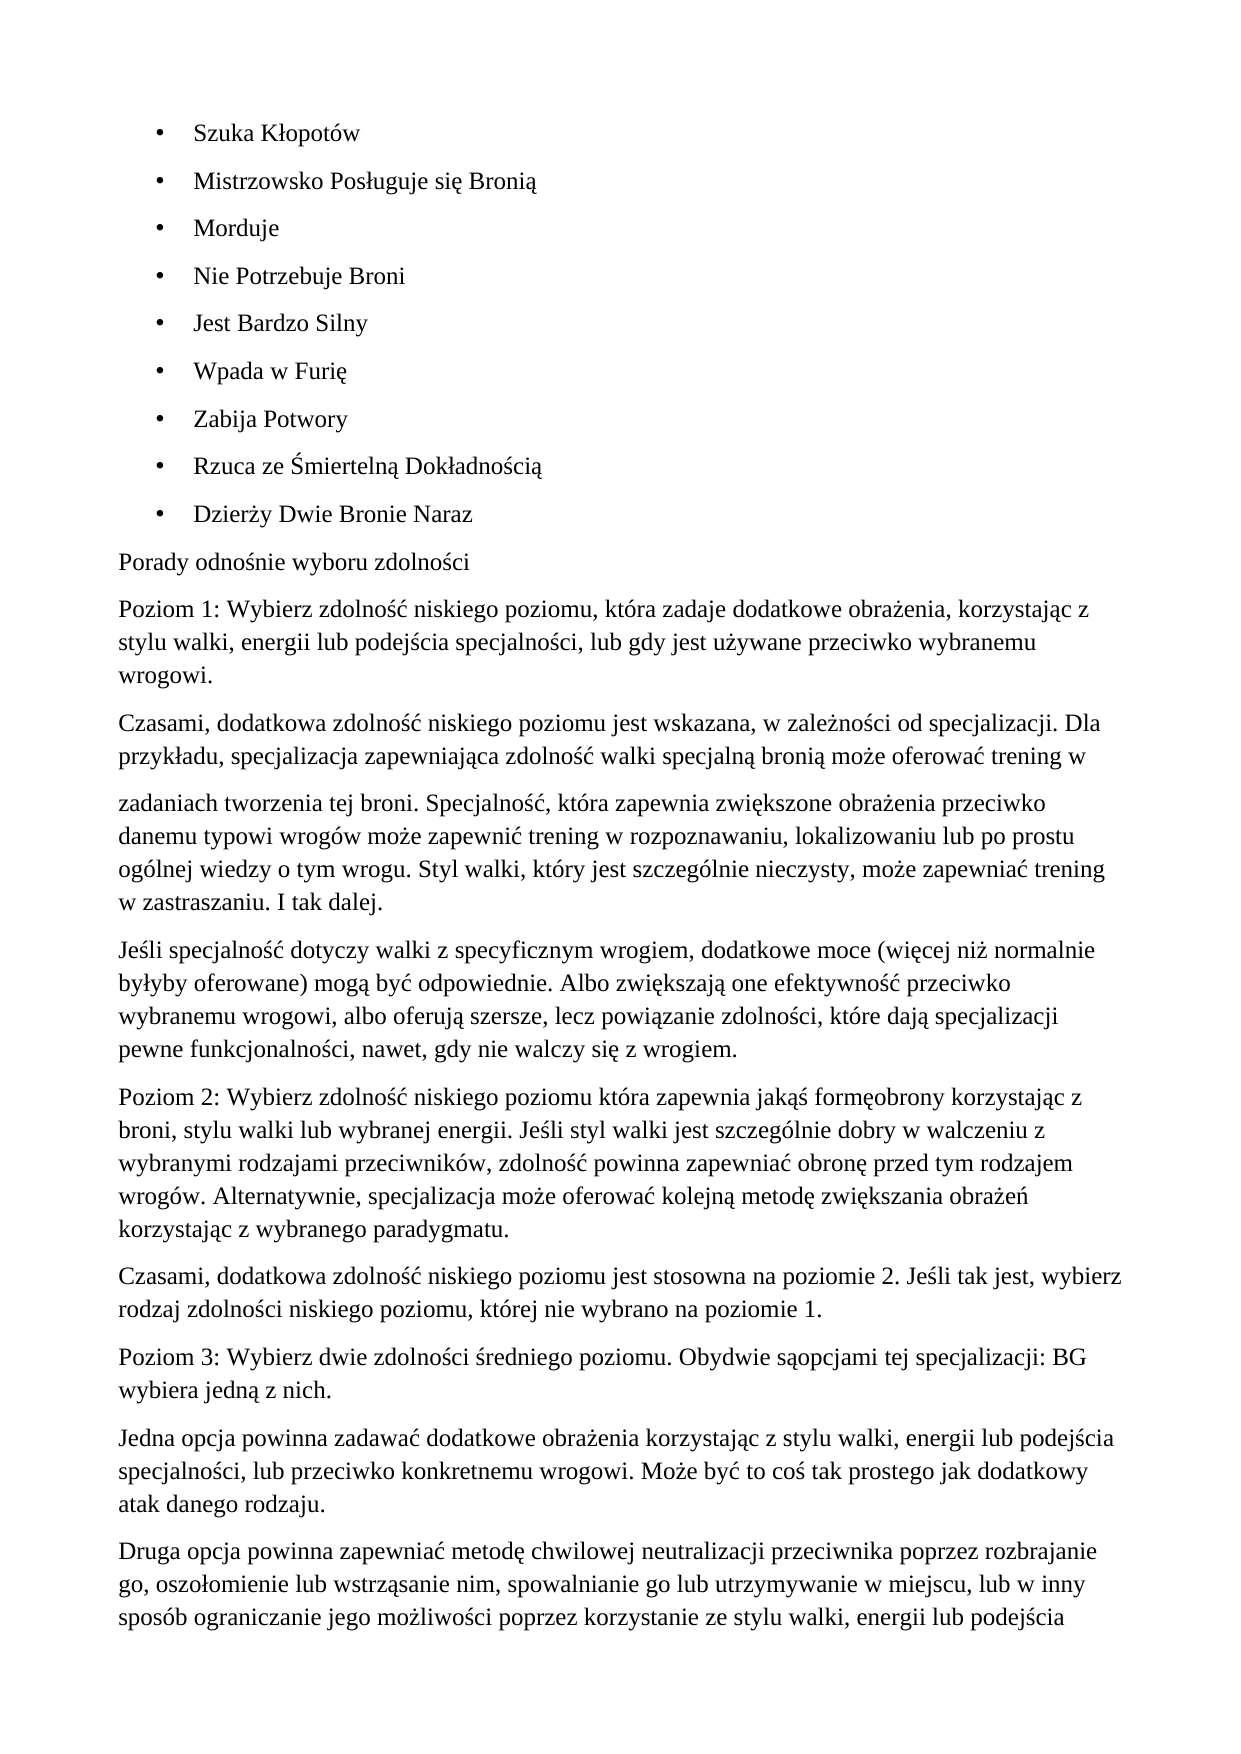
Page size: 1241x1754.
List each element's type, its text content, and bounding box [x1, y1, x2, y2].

list Jest Bardzo Silny [156, 308, 1122, 337]
list Wpada w Furię [156, 356, 1122, 385]
text Poziom 1: Wybierz zdolność niskiego poziomu, która zadaje dodatkowe obrażenia, korzystając z stylu walki, energii lub podejścia specjalności, lub gdy jest używane przeciwko wybranemu wrogowi. [118, 594, 1122, 689]
text Druga opcja powinna zapewniać metodę chwilowej neutralizacji przeciwnika poprzez rozbrajanie go, oszołomienie lub wstrząsanie nim, spowalnianie go lub utrzymywanie w miejscu, lub w inny sposób ograniczanie jego możliwości poprzez korzystanie ze stylu walki, energii lub podejścia [118, 1536, 1122, 1631]
list Szuka Kłopotów [156, 118, 1122, 147]
list Morduje [156, 213, 1122, 242]
text Czasami, dodatkowa zdolność niskiego poziomu jest stosowna na poziomie 2. Jeśli tak jest, wybierz rodzaj zdolności niskiego poziomu, której nie wybrano na poziomie 1. [118, 1261, 1122, 1323]
list Rzuca ze Śmiertelną Dokładnością [156, 451, 1122, 480]
text Poziom 3: Wybierz dwie zdolności średniego poziomu. Obydwie sąopcjami tej specjalizacji: BG wybiera jedną z nich. [118, 1342, 1122, 1404]
text Porady odnośnie wyboru zdolności [118, 547, 1122, 575]
text Jeśli specjalność dotyczy walki z specyficznym wrogiem, dodatkowe moce (więcej niż normalnie byłyby oferowane) mogą być odpowiednie. Albo zwiększają one efektywność przeciwko wybranemu wrogowi, albo oferują szersze, lecz powiązanie zdolności, które dają specjalizacji pewne funkcjonalności, nawet, gdy nie walczy się z wrogiem. [118, 935, 1122, 1063]
text Poziom 2: Wybierz zdolność niskiego poziomu która zapewnia jakąś formęobrony korzystając z broni, stylu walki lub wybranej energii. Jeśli styl walki jest szczególnie dobry w walczeniu z wybranymi rodzajami przeciwników, zdolność powinna zapewniać obronę przed tym rodzajem wrogów. Alternatywnie, specjalizacja może oferować kolejną metodę zwiększania obrażeń korzystając z wybranego paradygmatu. [118, 1082, 1122, 1243]
text Czasami, dodatkowa zdolność niskiego poziomu jest wskazana, w zależności od specjalizacji. Dla przykładu, specjalizacja zapewniająca zdolność walki specjalną bronią może oferować trening w [118, 708, 1122, 769]
list Dzierży Dwie Bronie Naraz [156, 499, 1122, 528]
list Mistrzowsko Posługuje się Bronią [156, 166, 1122, 194]
text zadaniach tworzenia tej broni. Specjalność, która zapewnia zwiększone obrażenia przeciwko danemu typowi wrogów może zapewnić trening w rozpoznawaniu, lokalizowaniu lub po prostu ogólnej wiedzy o tym wrogu. Styl walki, który jest szczególnie nieczysty, może zapewniać trening w zastraszaniu. I tak dalej. [118, 788, 1122, 916]
text Jedna opcja powinna zadawać dodatkowe obrażenia korzystając z stylu walki, energii lub podejścia specjalności, lub przeciwko konkretnemu wrogowi. Może być to coś tak prostego jak dodatkowy atak danego rodzaju. [118, 1423, 1122, 1517]
list Nie Potrzebuje Broni [156, 261, 1122, 290]
list Zabija Potwory [156, 404, 1122, 432]
